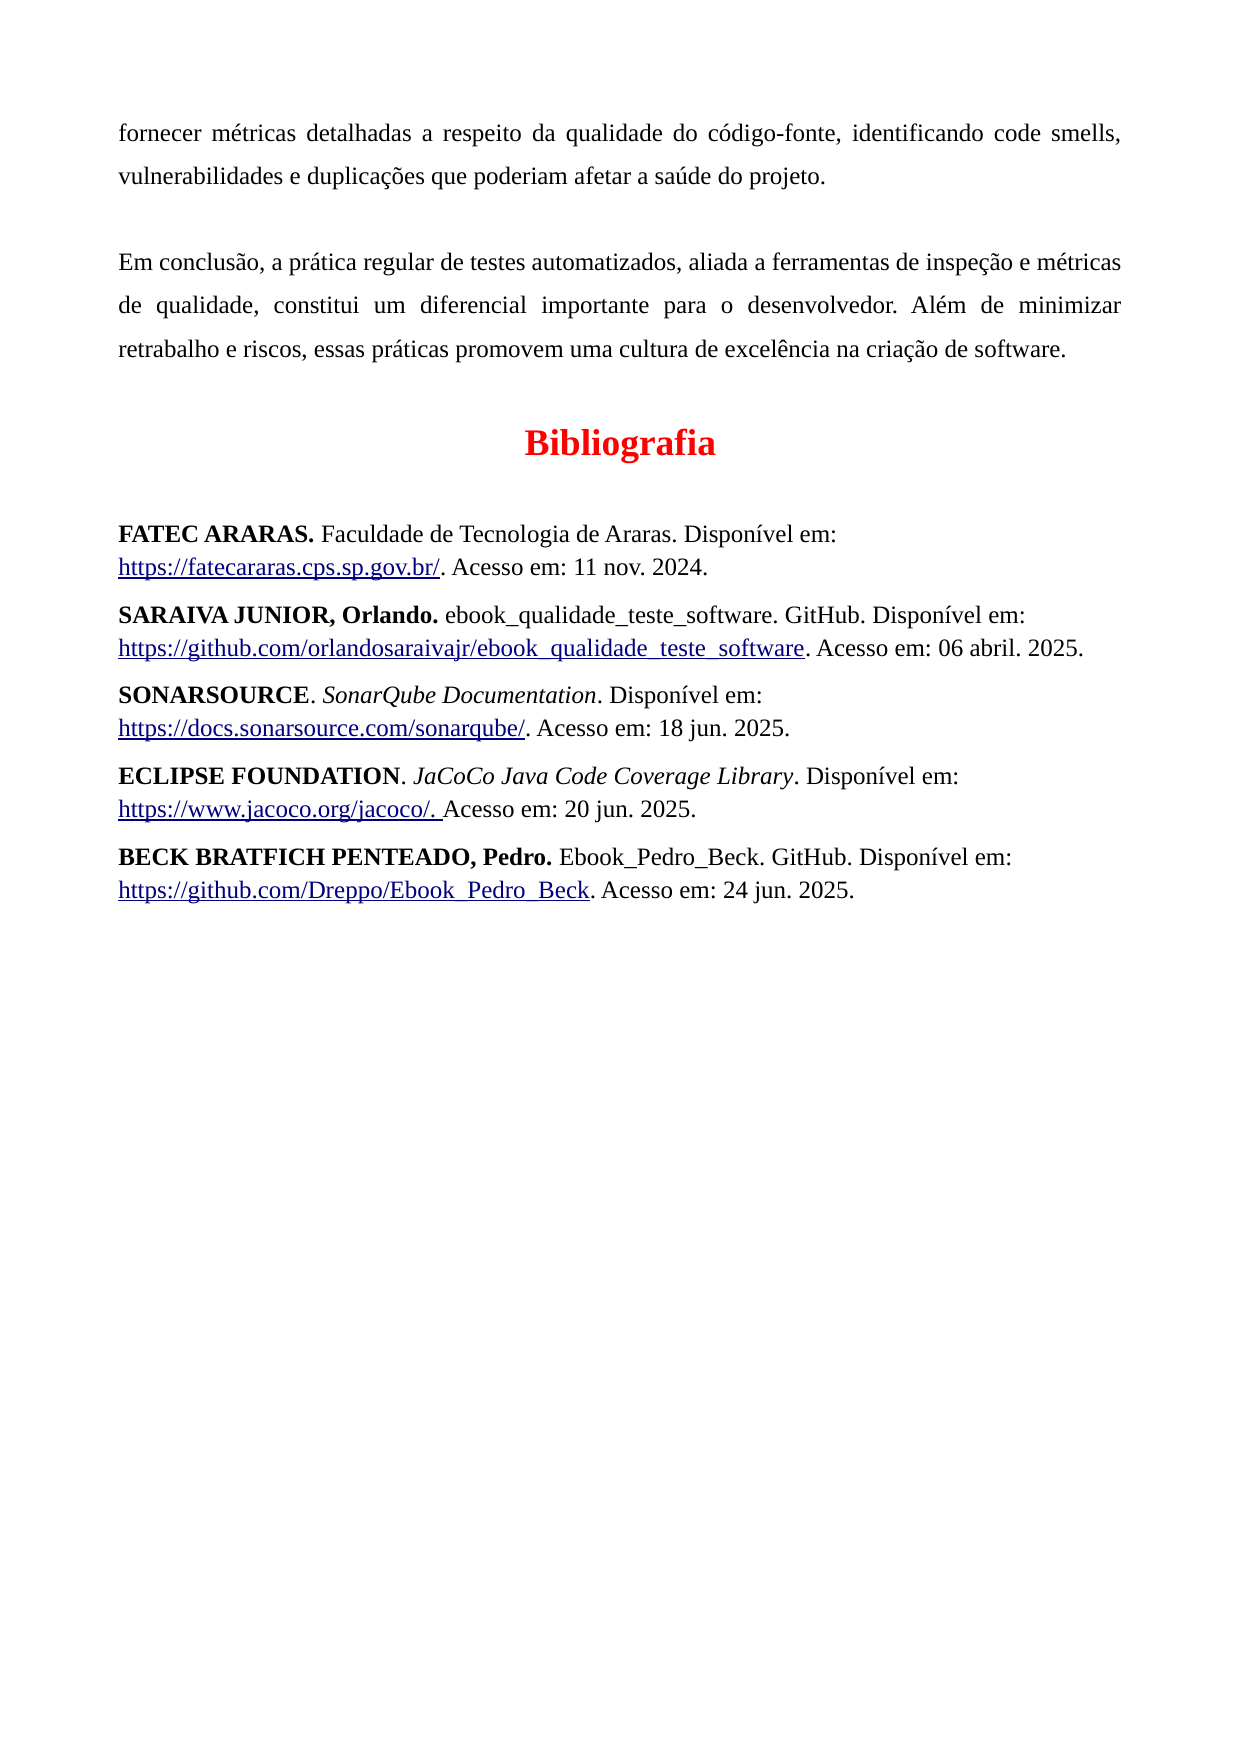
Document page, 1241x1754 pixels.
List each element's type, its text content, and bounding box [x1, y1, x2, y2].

text SARAIVA JUNIOR, Orlando. ebook_qualidade_teste_software. GitHub. Disponível em: https://github.com/orlandosaraivajr/ebook_qualidade_teste_software. Acesso em: 06 abril. 2025. [118, 600, 1122, 662]
text Bibliografia [118, 420, 1122, 463]
text BECK BRATFICH PENTEADO, Pedro. Ebook_Pedro_Beck. GitHub. Disponível em: https://github.com/Dreppo/Ebook_Pedro_Beck. Acesso em: 24 jun. 2025. [118, 842, 1122, 903]
text ECLIPSE FOUNDATION. JaCoCo Java Code Coverage Library. Disponível em: https://www.jacoco.org/jacoco/. Acesso em: 20 jun. 2025. [118, 761, 1122, 823]
text FATEC ARARAS. Faculdade de Tecnologia de Araras. Disponível em: https://fatecararas.cps.sp.gov.br/. Acesso em: 11 nov. 2024. [118, 519, 1122, 581]
text Em conclusão, a prática regular de testes automatizados, aliada a ferramentas de inspeção e métricas de qualidade, constitui um diferencial importante para o desenvolvedor. Além de minimizar retrabalho e riscos, essas práticas promovem uma cultura de excelência na criação de software. [118, 247, 1122, 362]
text SONARSOURCE. SonarQube Documentation. Disponível em: https://docs.sonarsource.com/sonarqube/. Acesso em: 18 jun. 2025. [118, 681, 1122, 742]
text fornecer métricas detalhadas a respeito da qualidade do código-fonte, identificando code smells, vulnerabilidades e duplicações que poderiam afetar a saúde do projeto. [118, 118, 1122, 190]
